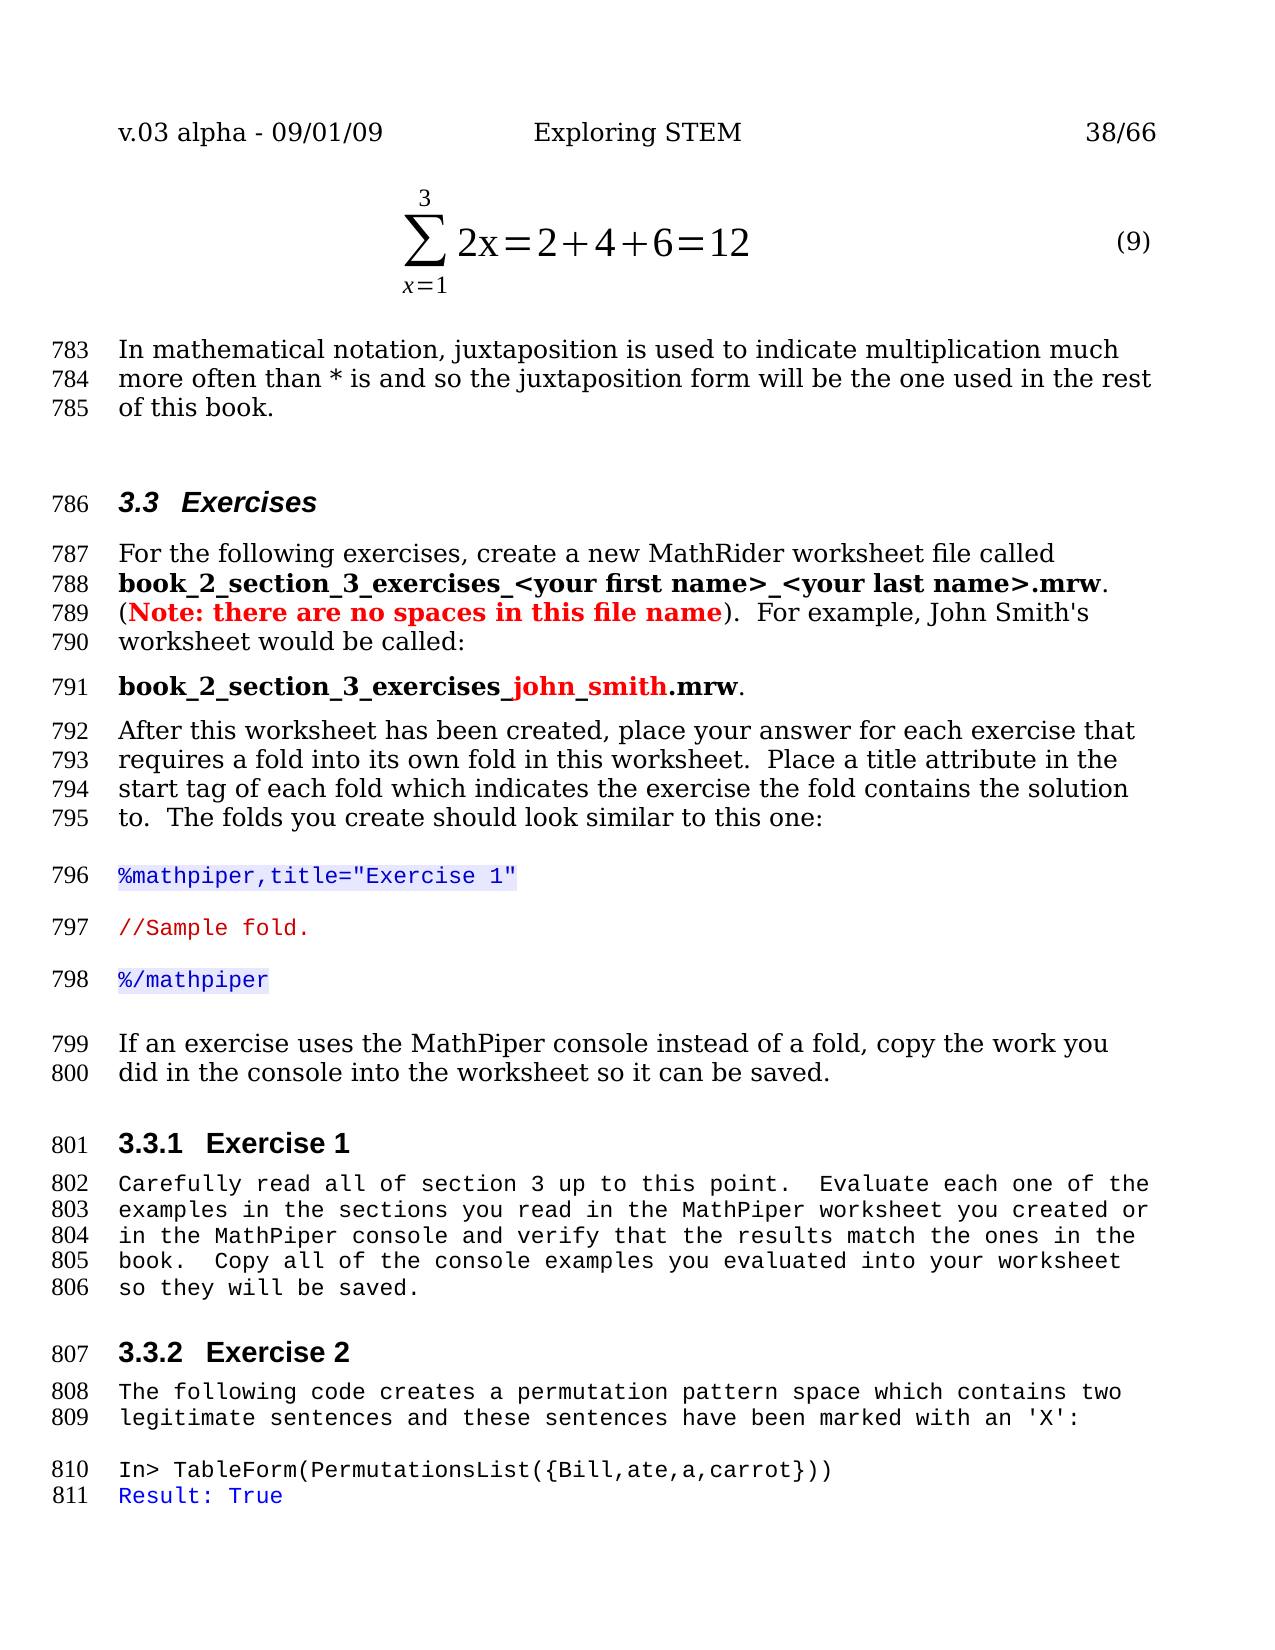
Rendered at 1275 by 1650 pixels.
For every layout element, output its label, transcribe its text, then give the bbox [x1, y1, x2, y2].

text If an exercise uses the MathPiper console instead of a fold, copy the work you did in the console into the worksheet so it can be saved. [118, 1029, 1157, 1087]
text book_2_section_3_exercises_john_smith.mrw. [118, 672, 1157, 701]
subtitle Exercise 2 [118, 1335, 1157, 1368]
text %/mathpiper [118, 968, 1157, 994]
table_header [118, 177, 1041, 306]
subtitle Exercise 1 [118, 1127, 1157, 1160]
text //Sample fold. [118, 916, 1157, 942]
text Carefully read all of section 3 up to this point. Evaluate each one of the examples in the sections you read in the MathPiper worksheet you created or in the MathPiper console and verify that the results match the ones in the book. Copy all of the console examples you evaluated into your worksheet so they will be saved. [118, 1172, 1157, 1302]
text Result: True [118, 1484, 1157, 1510]
table_header (9) [1041, 177, 1157, 306]
text For the following exercises, create a new MathRider worksheet file called book_2_section_3_exercises_<your first name>_<your last name>.mrw. (Note: there are no spaces in this file name). For example, John Smith's worksheet would be called: [118, 539, 1157, 657]
text The following code creates a permutation pattern space which contains two legitimate sentences and these sentences have been marked with an 'X': [118, 1380, 1157, 1432]
text In> TableForm(PermutationsList({Bill,ate,a,carrot})) [118, 1458, 1157, 1484]
subtitle Exercises [118, 485, 1157, 518]
text After this worksheet has been created, place your answer for each exercise that requires a fold into its own fold in this worksheet. Place a title attribute in the start tag of each fold which indicates the exercise the fold contains the solution to. The folds you create should look similar to this one: [118, 716, 1157, 833]
text %mathpiper,title="Exercise 1" [118, 864, 1157, 891]
text In mathematical notation, juxtaposition is used to indicate multiplication much more often than * is and so the juxtaposition form will be the one used in the rest of this book. [118, 335, 1157, 422]
